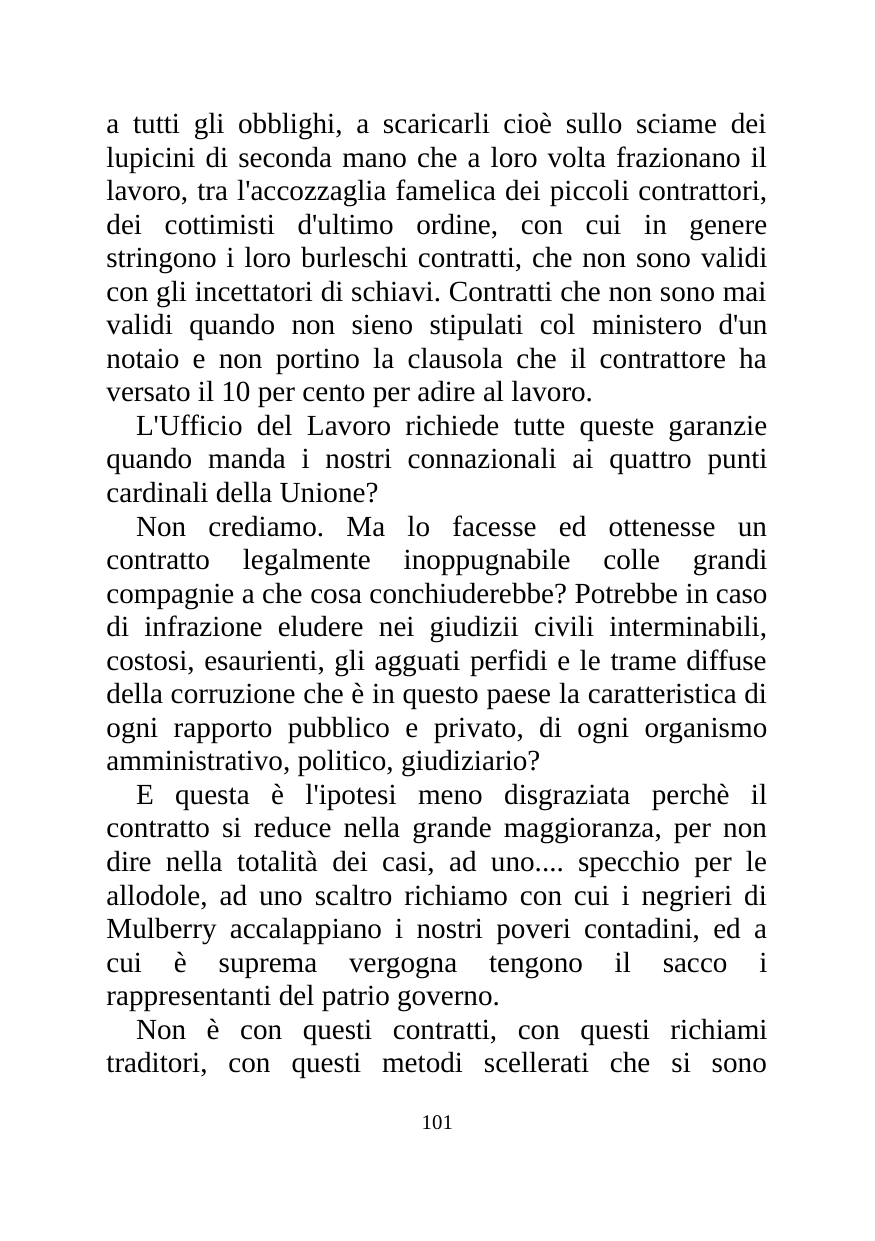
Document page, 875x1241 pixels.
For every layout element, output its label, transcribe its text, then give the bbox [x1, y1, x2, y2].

text L'Ufficio del Lavoro richiede tutte queste garanzie quando manda i nostri connazionali ai quattro punti cardinali della Unione? [106, 408, 768, 509]
text Non è con questi contratti, con questi richiami traditori, con questi metodi scellerati che si sono [106, 1012, 768, 1079]
text Non crediamo. Ma lo facesse ed ottenesse un contratto legalmente inoppugnabile colle grandi compagnie a che cosa conchiuderebbe? Potrebbe in caso di infrazione eludere nei giudizii civili interminabili, costosi, esaurienti, gli agguati perfidi e le trame diffuse della corruzione che è in questo paese la caratteristica di ogni rapporto pubblico e privato, di ogni organismo amministrativo, politico, giudiziario? [106, 509, 768, 777]
text a tutti gli obblighi, a scaricarli cioè sullo sciame dei lupicini di seconda mano che a loro volta frazionano il lavoro, tra l'accozzaglia famelica dei piccoli contrattori, dei cottimisti d'ultimo ordine, con cui in genere stringono i loro burleschi contratti, che non sono validi con gli incettatori di schiavi. Contratti che non sono mai validi quando non sieno stipulati col ministero d'un notaio e non portino la clausola che il contrattore ha versato il 10 per cento per adire al lavoro. [106, 106, 768, 408]
text E questa è l'ipotesi meno disgraziata perchè il contratto si reduce nella grande maggioranza, per non dire nella totalità dei casi, ad uno.... specchio per le allodole, ad uno scaltro richiamo con cui i negrieri di Mulberry accalappiano i nostri poveri contadini, ed a cui è suprema vergogna tengono il sacco i rappresentanti del patrio governo. [106, 777, 768, 1012]
